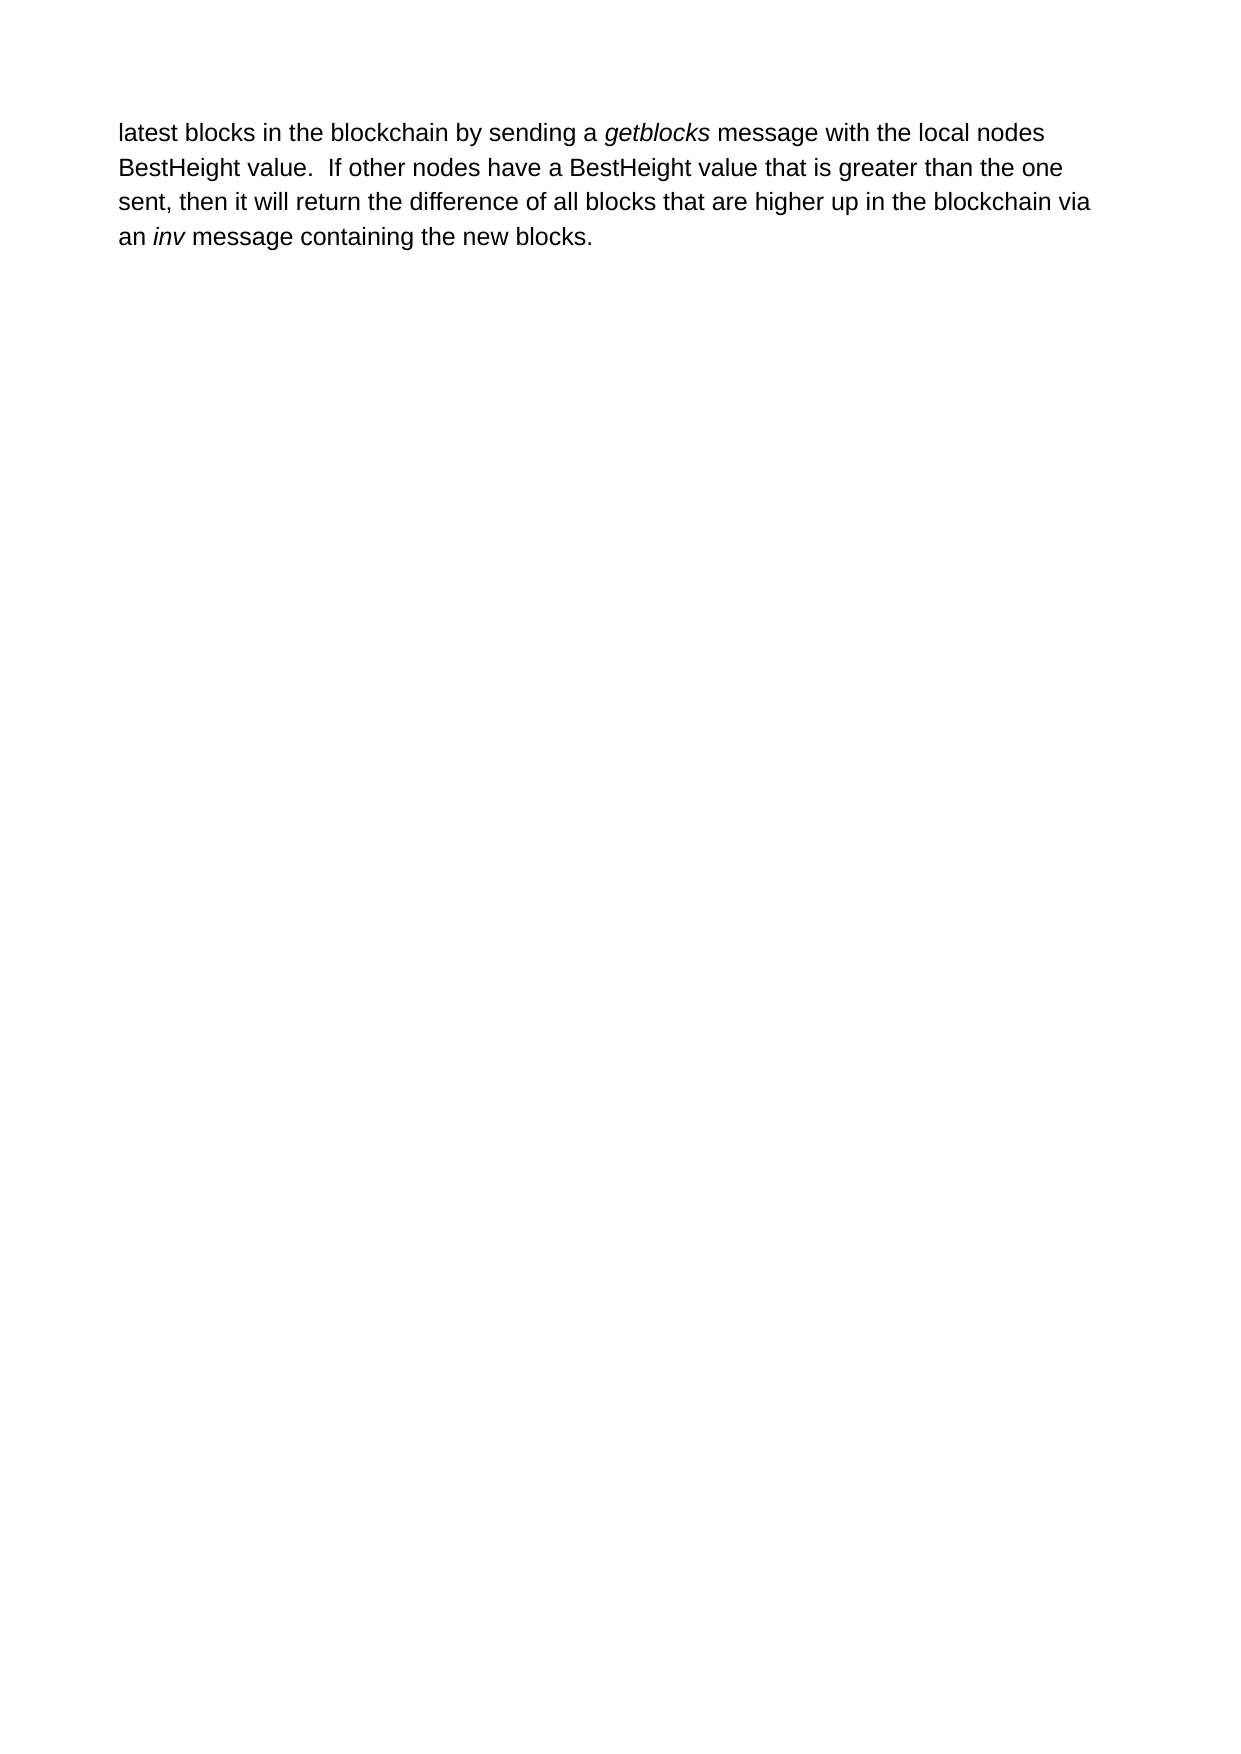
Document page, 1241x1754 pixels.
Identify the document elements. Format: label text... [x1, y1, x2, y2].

text latest blocks in the blockchain by sending a getblocks message with the local nodes BestHeight value. If other nodes have a BestHeight value that is greater than the one sent, then it will return the difference of all blocks that are higher up in the blockchain via an inv message containing the new blocks. [118, 118, 1122, 250]
